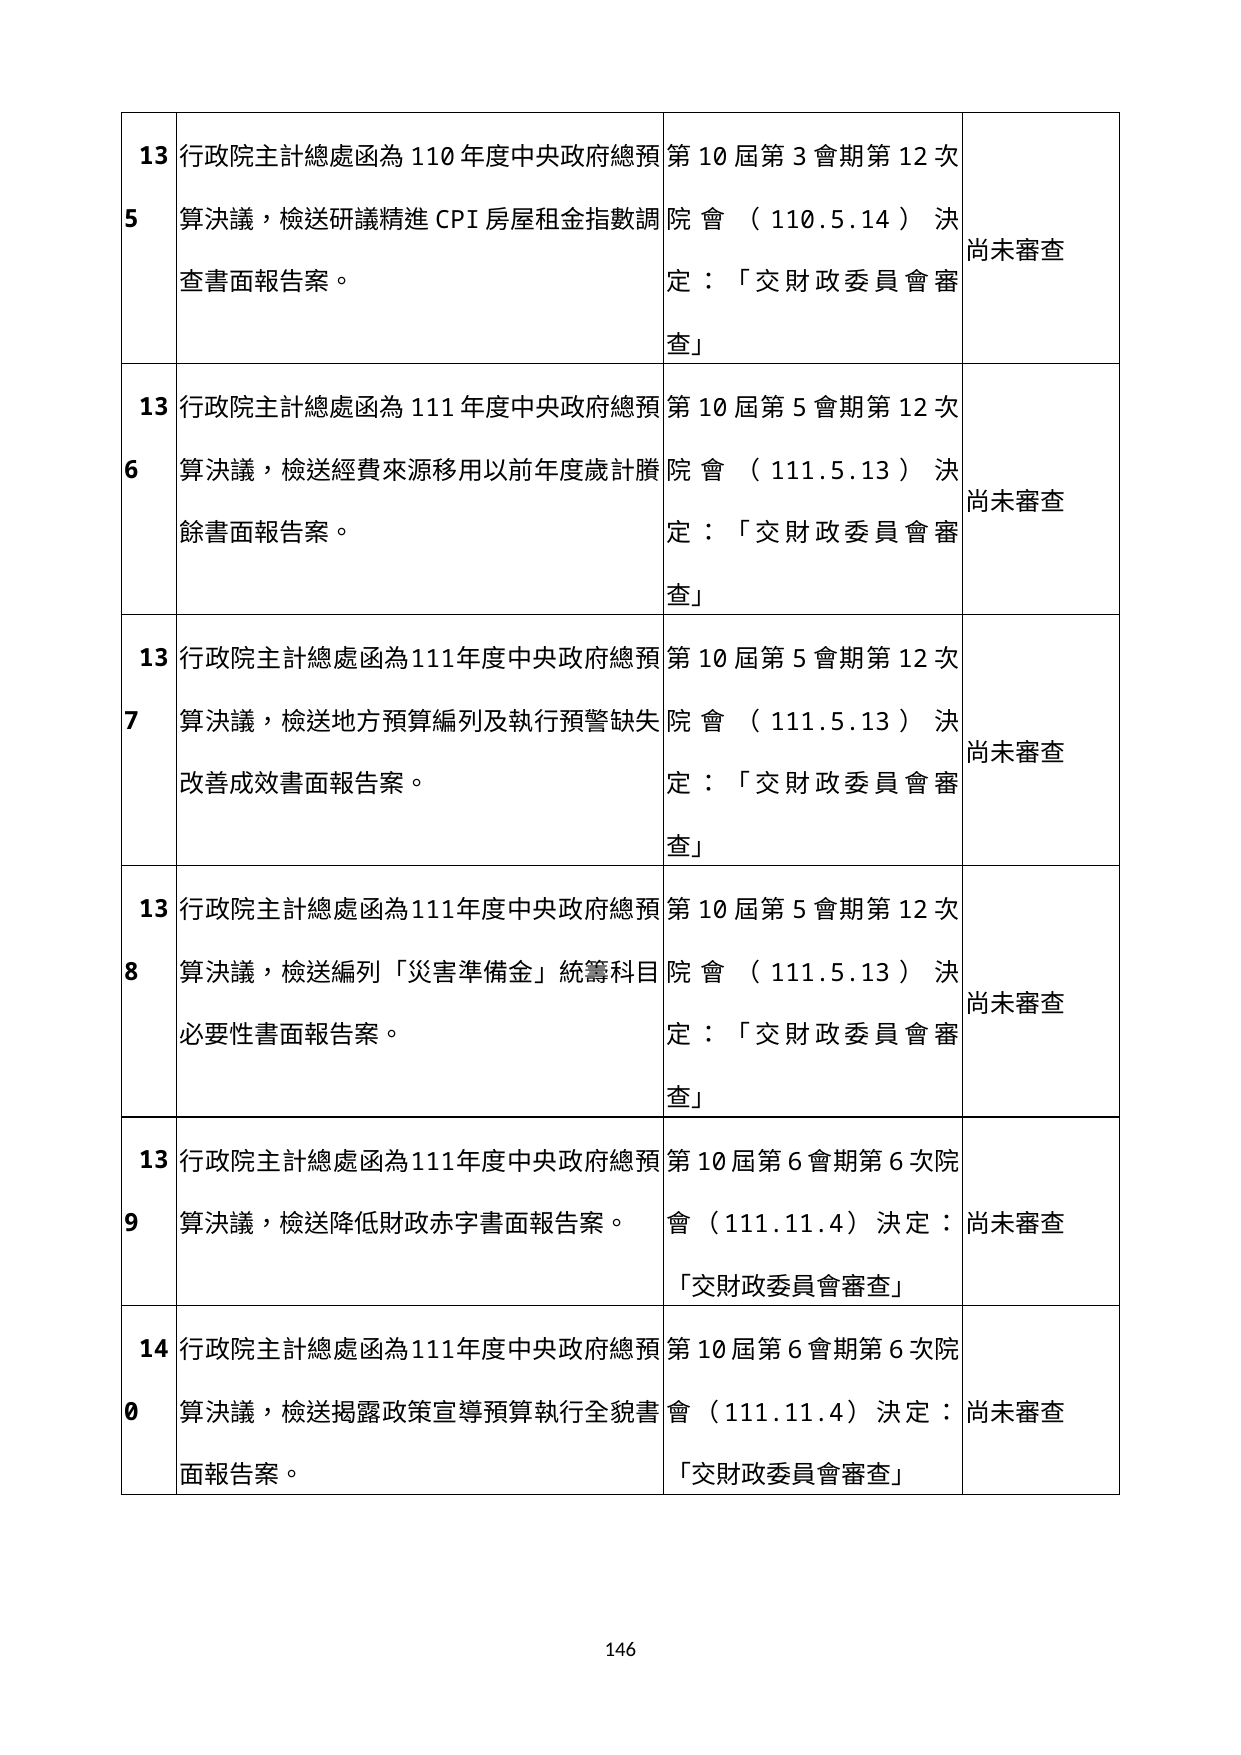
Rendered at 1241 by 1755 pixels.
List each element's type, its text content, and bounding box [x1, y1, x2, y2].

table_cell 行政院主計總處函為111年度中央政府總預算決議，檢送地方預算編列及執行預警缺失改善成效書面報告案。 [177, 615, 663, 865]
table_cell [122, 615, 176, 865]
table_cell 第10屆第3會期第12次院會（110.5.14）決定：「交財政委員會審查」 [664, 113, 962, 363]
table_cell [122, 1118, 176, 1305]
table_cell 尚未審查 [963, 1306, 1119, 1493]
table_cell [122, 866, 176, 1116]
table_cell 行政院主計總處函為111年度中央政府總預算決議，檢送經費來源移用以前年度歲計賸餘書面報告案。 [177, 364, 663, 614]
table_cell [122, 364, 176, 614]
table_cell 尚未審查 [963, 615, 1119, 865]
table_cell 第10屆第6會期第6次院會（111.11.4）決定：「交財政委員會審查」 [664, 1306, 962, 1493]
table_cell 第10屆第5會期第12次院會（111.5.13）決定：「交財政委員會審查」 [664, 866, 962, 1116]
table_cell 第10屆第5會期第12次院會（111.5.13）決定：「交財政委員會審查」 [664, 615, 962, 865]
table_cell 行政院主計總處函為111年度中央政府總預算決議，檢送揭露政策宣導預算執行全貌書面報告案。 [177, 1306, 663, 1493]
table_cell 行政院主計總處函為111年度中央政府總預算決議，檢送降低財政赤字書面報告案。 [177, 1118, 663, 1305]
table_cell 尚未審查 [963, 866, 1119, 1116]
table_cell 尚未審查 [963, 113, 1119, 363]
table_cell 第10屆第5會期第12次院會（111.5.13）決定：「交財政委員會審查」 [664, 364, 962, 614]
table_cell 行政院主計總處函為111年度中央政府總預算決議，檢送編列「災害準備金」統籌科目必要性書面報告案。 [177, 866, 663, 1116]
table_cell 尚未審查 [963, 364, 1119, 614]
table_cell 第10屆第6會期第6次院會（111.11.4）決定：「交財政委員會審查」 [664, 1118, 962, 1305]
table_cell 尚未審查 [963, 1118, 1119, 1305]
table_cell [122, 113, 176, 363]
table_cell 行政院主計總處函為110年度中央政府總預算決議，檢送研議精進CPI房屋租金指數調查書面報告案。 [177, 113, 663, 363]
table_cell [122, 1306, 176, 1493]
